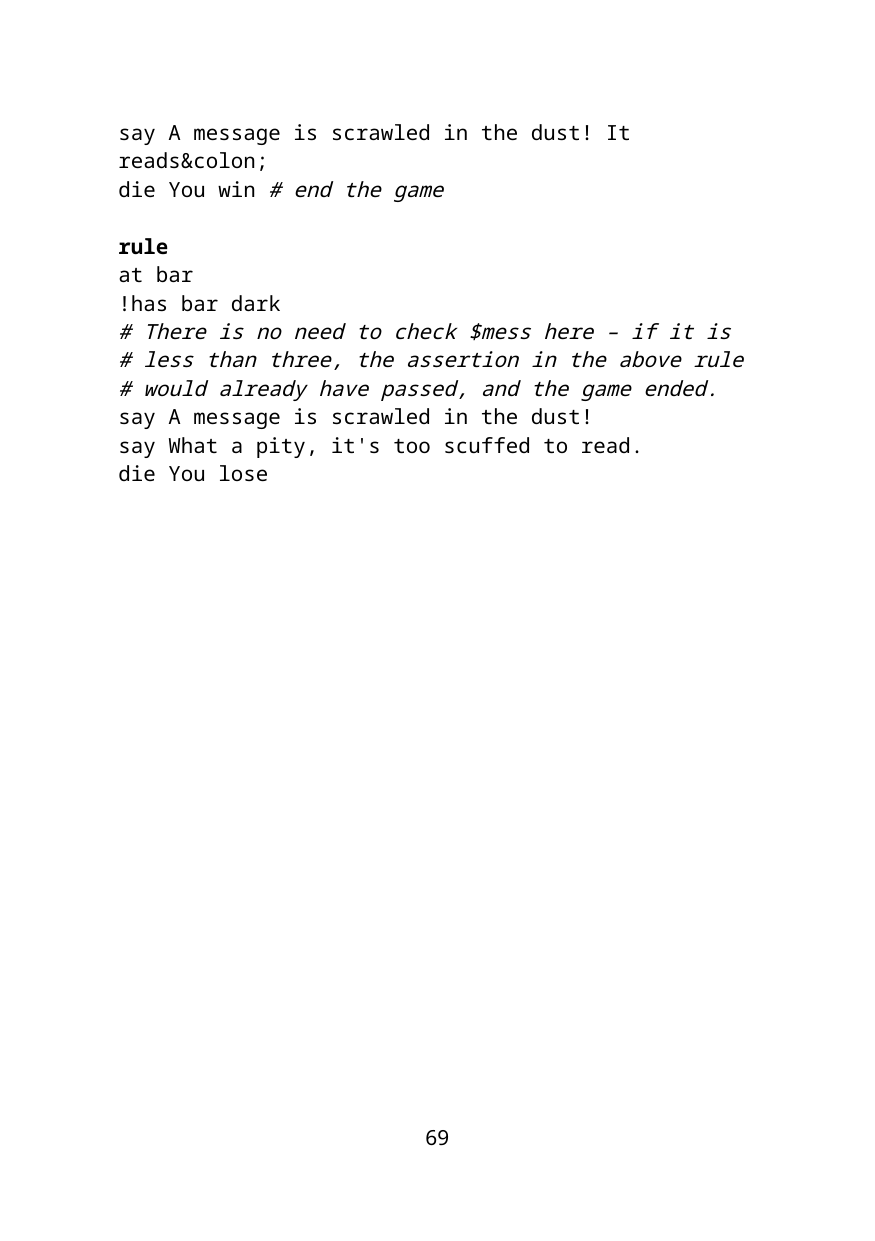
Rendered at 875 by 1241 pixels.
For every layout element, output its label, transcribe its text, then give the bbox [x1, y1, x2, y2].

text !has bar dark [118, 289, 756, 317]
text # would already have passed, and the game ended. [118, 374, 756, 402]
text # There is no need to check $mess here – if it is [118, 317, 756, 346]
text say A message is scrawled in the dust! [118, 402, 756, 431]
text die You lose [118, 459, 756, 488]
text say A message is scrawled in the dust! It reads&colon; [118, 118, 756, 175]
text # less than three, the assertion in the above rule [118, 346, 756, 374]
text at bar [118, 260, 756, 289]
text say What a pity, it's too scuffed to read. [118, 431, 756, 459]
text die You win # end the game [118, 175, 756, 203]
text rule [118, 232, 756, 260]
